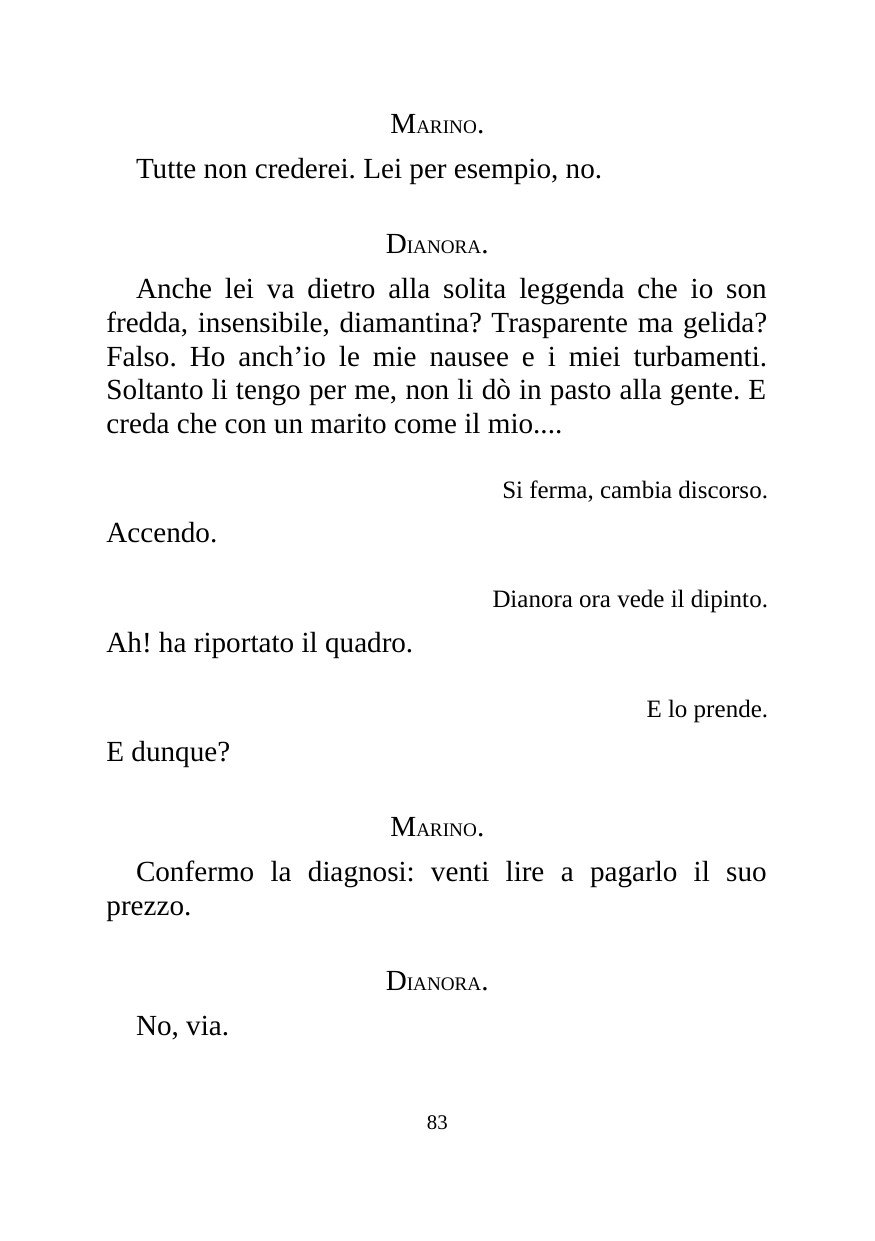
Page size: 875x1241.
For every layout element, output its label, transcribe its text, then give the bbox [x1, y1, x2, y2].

text Dianora ora vede il dipinto. [106, 584, 768, 613]
text Marino. [106, 809, 768, 843]
text Tutte non crederei. Lei per esempio, no. [106, 152, 768, 185]
text Si ferma, cambia discorso. [106, 475, 768, 503]
text Marino. [106, 106, 768, 140]
text Ah! ha riportato il quadro. [106, 625, 768, 658]
text E dunque? [106, 734, 768, 768]
text No, via. [106, 1008, 768, 1042]
text Dianora. [106, 226, 768, 260]
text Dianora. [106, 963, 768, 996]
text Confermo la diagnosi: venti lire a pagarlo il suo prezzo. [106, 854, 768, 921]
text E lo prende. [106, 694, 768, 722]
text Accendo. [106, 515, 768, 549]
text Anche lei va dietro alla solita leggenda che io son fredda, insensibile, diamantina? Trasparente ma gelida? Falso. Ho anch’io le mie nausee e i miei turbamenti. Soltanto li tengo per me, non li dò in pasto alla gente. E creda che con un marito come il mio.... [106, 272, 768, 439]
